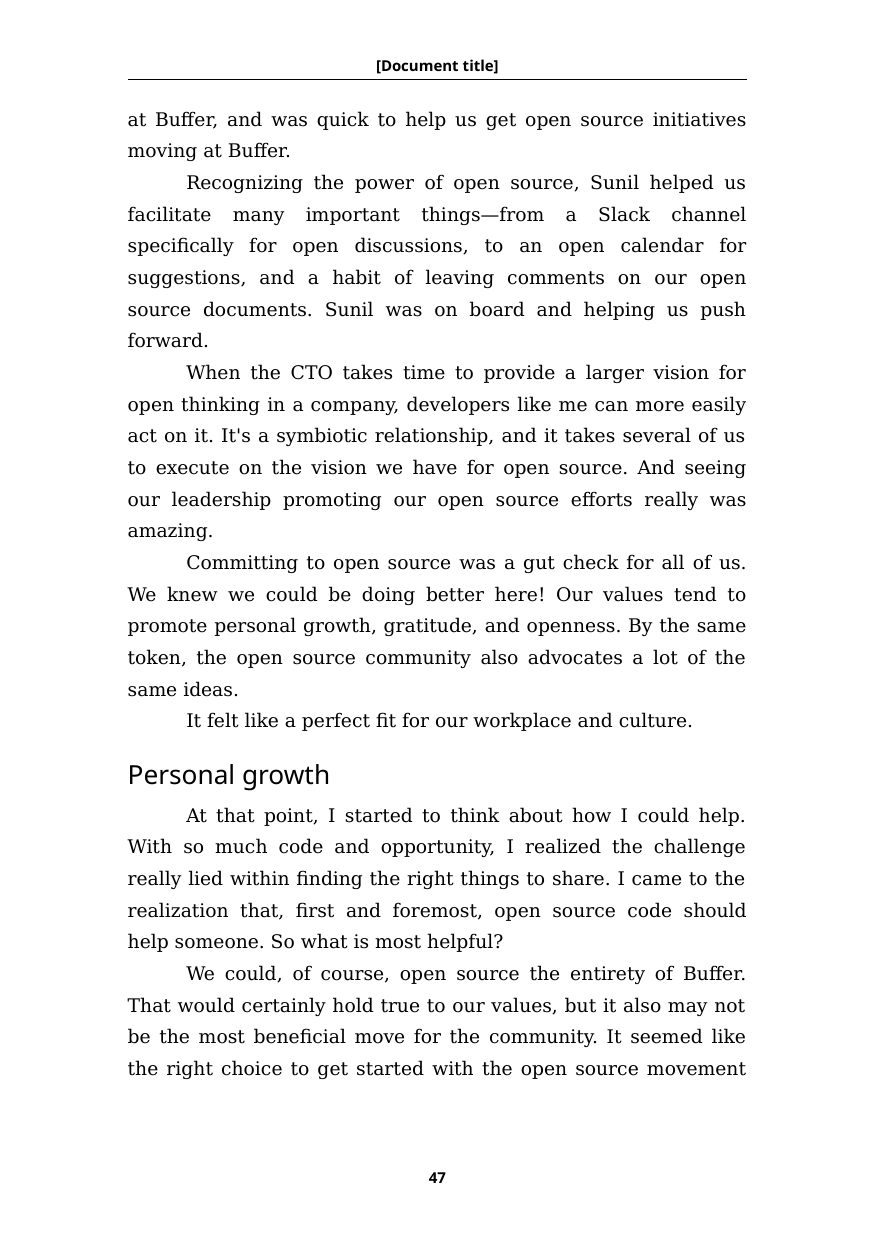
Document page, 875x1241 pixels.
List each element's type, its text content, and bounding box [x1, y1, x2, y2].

text When the CTO takes time to provide a larger vision for open thinking in a company, developers like me can more easily act on it. It's a symbiotic relationship, and it takes several of us to execute on the vision we have for open source. And seeing our leadership promoting our open source efforts really was amazing. [127, 362, 747, 542]
text At that point, I started to think about how I could help. With so much code and opportunity, I realized the challenge really lied within finding the right things to share. I came to the realization that, first and foremost, open source code should help someone. So what is most helpful? [127, 805, 747, 953]
subtitle Personal growth [127, 757, 747, 792]
text Recognizing the power of open source, Sunil helped us facilitate many important things—from a Slack channel specifically for open discussions, to an open calendar for suggestions, and a habit of leaving comments on our open source documents. Sunil was on board and helping us push forward. [127, 172, 747, 352]
text at Buffer, and was quick to help us get open source initiatives moving at Buffer. [127, 109, 747, 162]
text It felt like a perfect fit for our workplace and culture. [127, 710, 747, 732]
text We could, of course, open source the entirety of Buffer. That would certainly hold true to our values, but it also may not be the most beneficial move for the community. It seemed like the right choice to get started with the open source movement [127, 963, 747, 1080]
text Committing to open source was a gut check for all of us. We knew we could be doing better here! Our values tend to promote personal growth, gratitude, and openness. By the same token, the open source community also advocates a lot of the same ideas. [127, 552, 747, 701]
